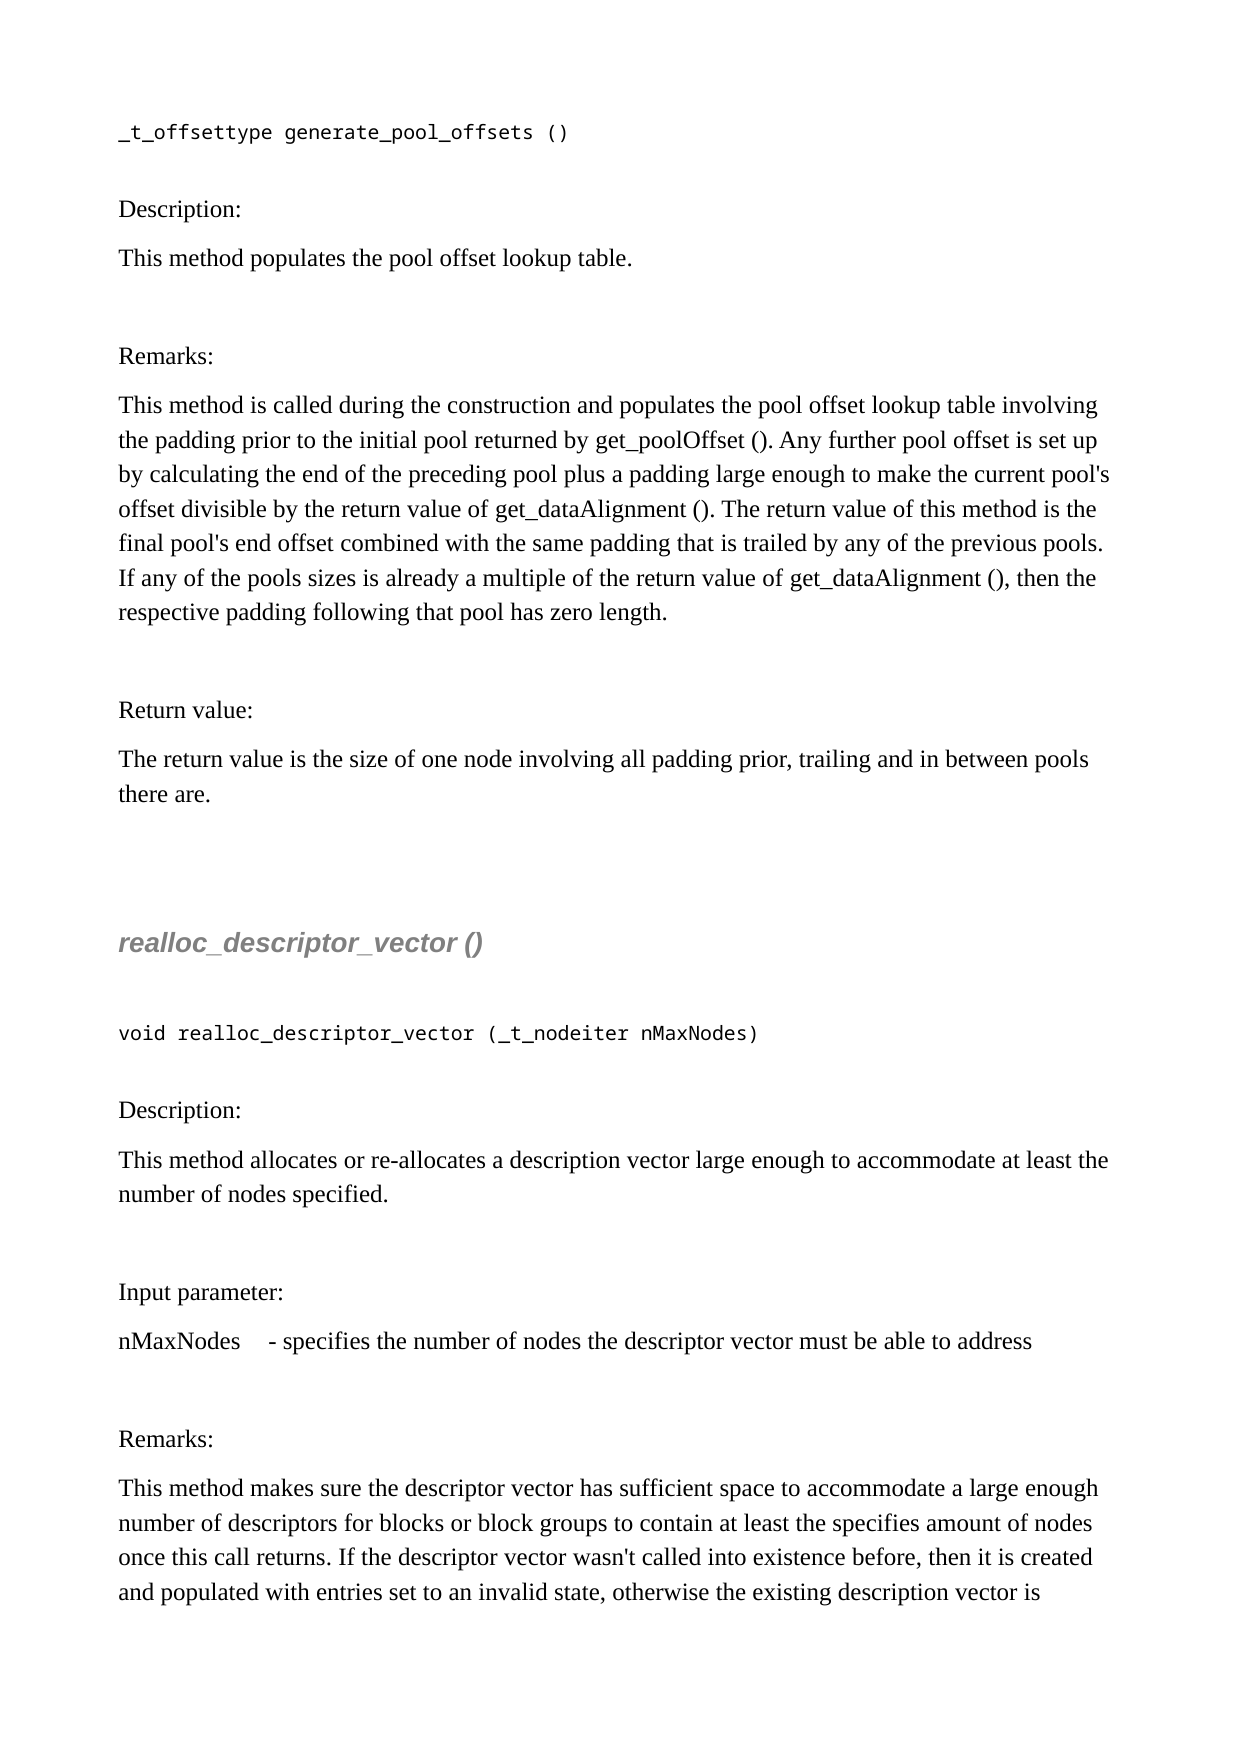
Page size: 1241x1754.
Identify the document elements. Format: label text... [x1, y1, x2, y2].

text Description: [118, 1096, 1122, 1124]
text This method allocates or re-allocates a description vector large enough to accommodate at least the number of nodes specified. [118, 1145, 1122, 1208]
text _t_offsettype generate_pool_offsets () [118, 118, 1122, 145]
text This method populates the pool offset lookup table. [118, 243, 1122, 272]
text Return value: [118, 695, 1122, 724]
subtitle realloc_descriptor_vector () [118, 926, 1122, 958]
text Description: [118, 194, 1122, 223]
text Remarks: [118, 1424, 1122, 1453]
text nMaxNodes - specifies the number of nodes the descriptor vector must be able to address [118, 1326, 1122, 1355]
text Remarks: [118, 341, 1122, 370]
text This method is called during the construction and populates the pool offset lookup table involving the padding prior to the initial pool returned by get_poolOffset (). Any further pool offset is set up by calculating the end of the preceding pool plus a padding large enough to make the current pool's offset divisible by the return value of get_dataAlignment (). The return value of this method is the final pool's end offset combined with the same padding that is trailed by any of the previous pools. If any of the pools sizes is already a multiple of the return value of get_dataAlignment (), then the respective padding following that pool has zero length. [118, 390, 1122, 626]
text void realloc_descriptor_vector (_t_nodeiter nMaxNodes) [118, 1019, 1122, 1047]
text The return value is the size of one node involving all padding prior, trailing and in between pools there are. [118, 744, 1122, 808]
text This method makes sure the descriptor vector has sufficient space to accommodate a large enough number of descriptors for blocks or block groups to contain at least the specifies amount of nodes once this call returns. If the descriptor vector wasn't called into existence before, then it is created and populated with entries set to an invalid state, otherwise the existing description vector is [118, 1473, 1122, 1606]
text Input parameter: [118, 1277, 1122, 1306]
